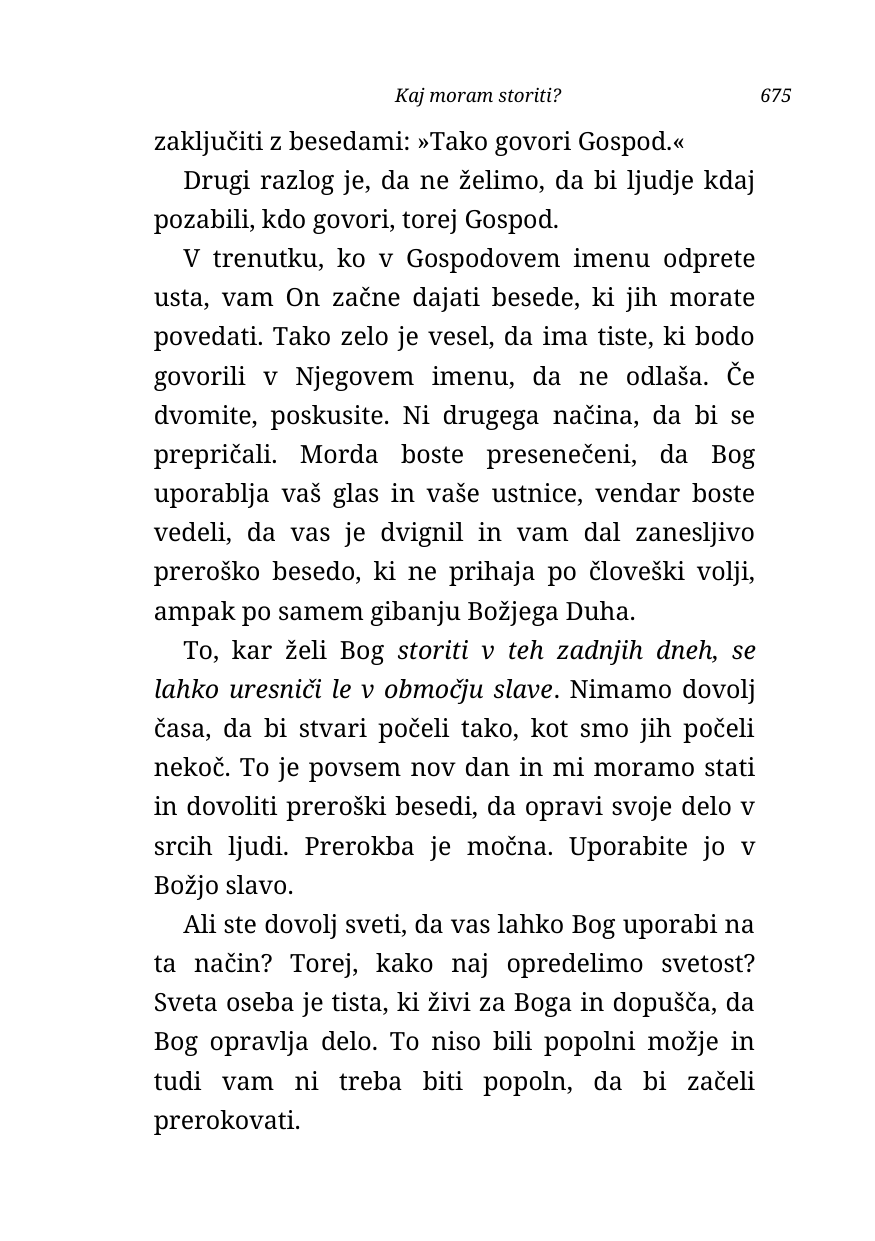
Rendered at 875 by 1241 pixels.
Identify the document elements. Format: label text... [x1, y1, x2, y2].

text Drugi razlog je, da ne želimo, da bi ljudje kdaj pozabili, kdo govori, torej Gospod. [153, 162, 756, 236]
text zaključiti z besedami: »Tako govori Gospod.« [153, 123, 756, 157]
text Ali ste dovolj sveti, da vas lahko Bog uporabi na ta način? Torej, kako naj opredelimo svetost? Sveta oseba je tista, ki živi za Boga in dopušča, da Bog opravlja delo. To niso bili popolni možje in tudi vam ni treba biti popoln, da bi začeli prerokovati. [153, 907, 756, 1136]
text To, kar želi Bog storiti v teh zadnjih dneh, se lahko uresniči le v območju slave. Nimamo dovolj časa, da bi stvari počeli tako, kot smo jih počeli nekoč. To je povsem nov dan in mi moramo stati in dovoliti preroški besedi, da opravi svoje delo v srcih ljudi. Prerokba je močna. Uporabite jo v Božjo slavo. [153, 632, 756, 901]
text V trenutku, ko v Gospodovem imenu odprete usta, vam On začne dajati besede, ki jih morate povedati. Tako zelo je vesel, da ima tiste, ki bodo govorili v Njegovem imenu, da ne odlaša. Če dvomite, poskusite. Ni drugega načina, da bi se prepričali. Morda boste presenečeni, da Bog uporablja vaš glas in vaše ustnice, vendar boste vedeli, da vas je dvignil in vam dal zanesljivo preroško besedo, ki ne prihaja po človeški volji, ampak po samem gibanju Božjega Duha. [153, 241, 756, 627]
